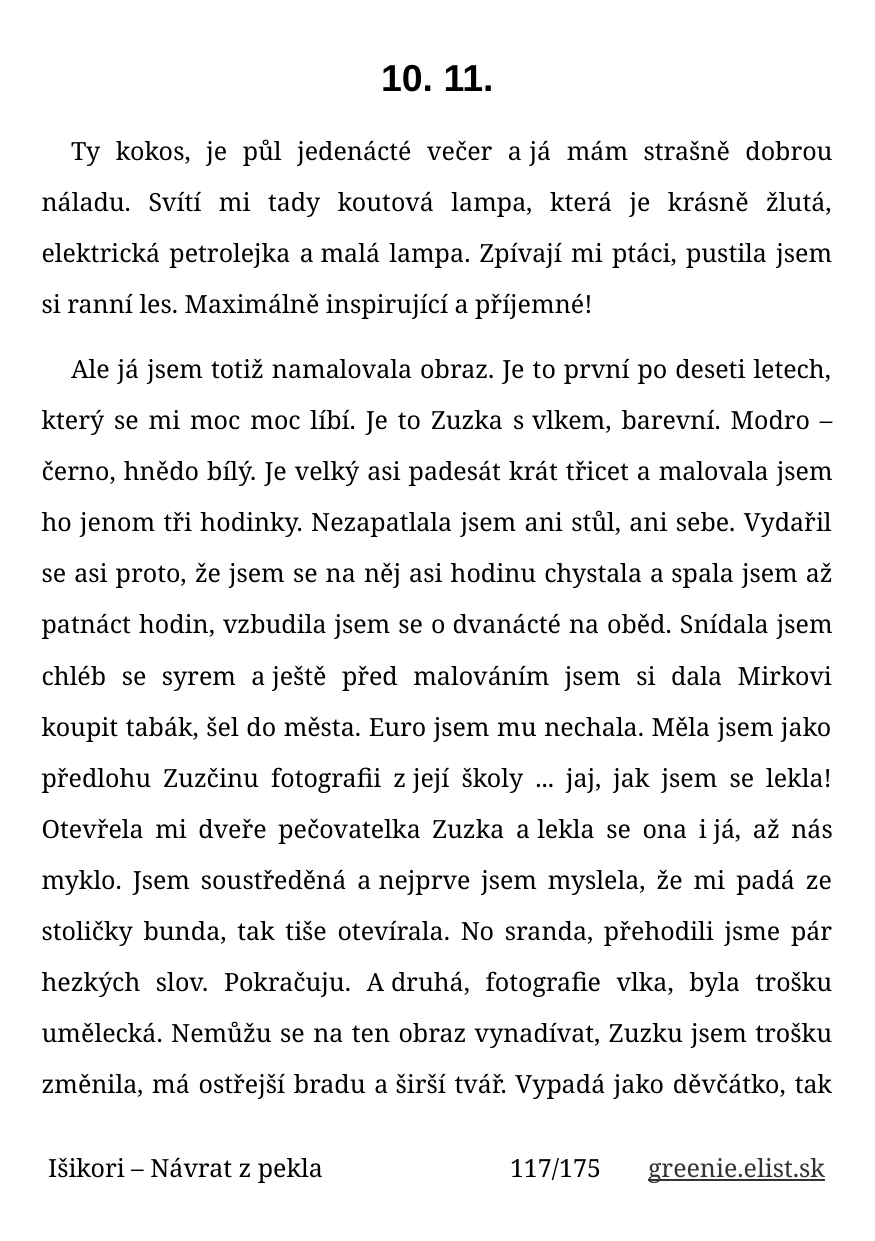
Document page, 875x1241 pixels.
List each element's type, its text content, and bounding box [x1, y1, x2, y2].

subtitle 10. 11. [41, 56, 833, 99]
text Ty kokos, je půl jedenácté večer a já mám strašně dobrou náladu. Svítí mi tady koutová lampa, která je krásně žlutá, elektrická petrolejka a malá lampa. Zpívají mi ptáci, pustila jsem si ranní les. Maximálně inspirující a příjemné! [41, 133, 833, 320]
text Ale já jsem totiž namalovala obraz. Je to první po deseti letech, který se mi moc moc líbí. Je to Zuzka s vlkem, barevní. Modro – černo, hnědo bílý. Je velký asi padesát krát třicet a malovala jsem ho jenom tři hodinky. Nezapatlala jsem ani stůl, ani sebe. Vydařil se asi proto, že jsem se na něj asi hodinu chystala a spala jsem až patnáct hodin, vzbudila jsem se o dvanácté na oběd. Snídala jsem chléb se syrem a ještě před malováním jsem si dala Mirkovi koupit tabák, šel do města. Euro jsem mu nechala. Měla jsem jako předlohu Zuzčinu fotografii z její školy ... jaj, jak jsem se lekla! Otevřela mi dveře pečovatelka Zuzka a lekla se ona i já, až nás myklo. Jsem soustředěná a nejprve jsem myslela, že mi padá ze stoličky bunda, tak tiše otevírala. No sranda, přehodili jsme pár hezkých slov. Pokračuju. A druhá, fotografie vlka, byla trošku umělecká. Nemůžu se na ten obraz vynadívat, Zuzku jsem trošku změnila, má ostřejší bradu a širší tvář. Vypadá jako děvčátko, tak [41, 352, 833, 1101]
